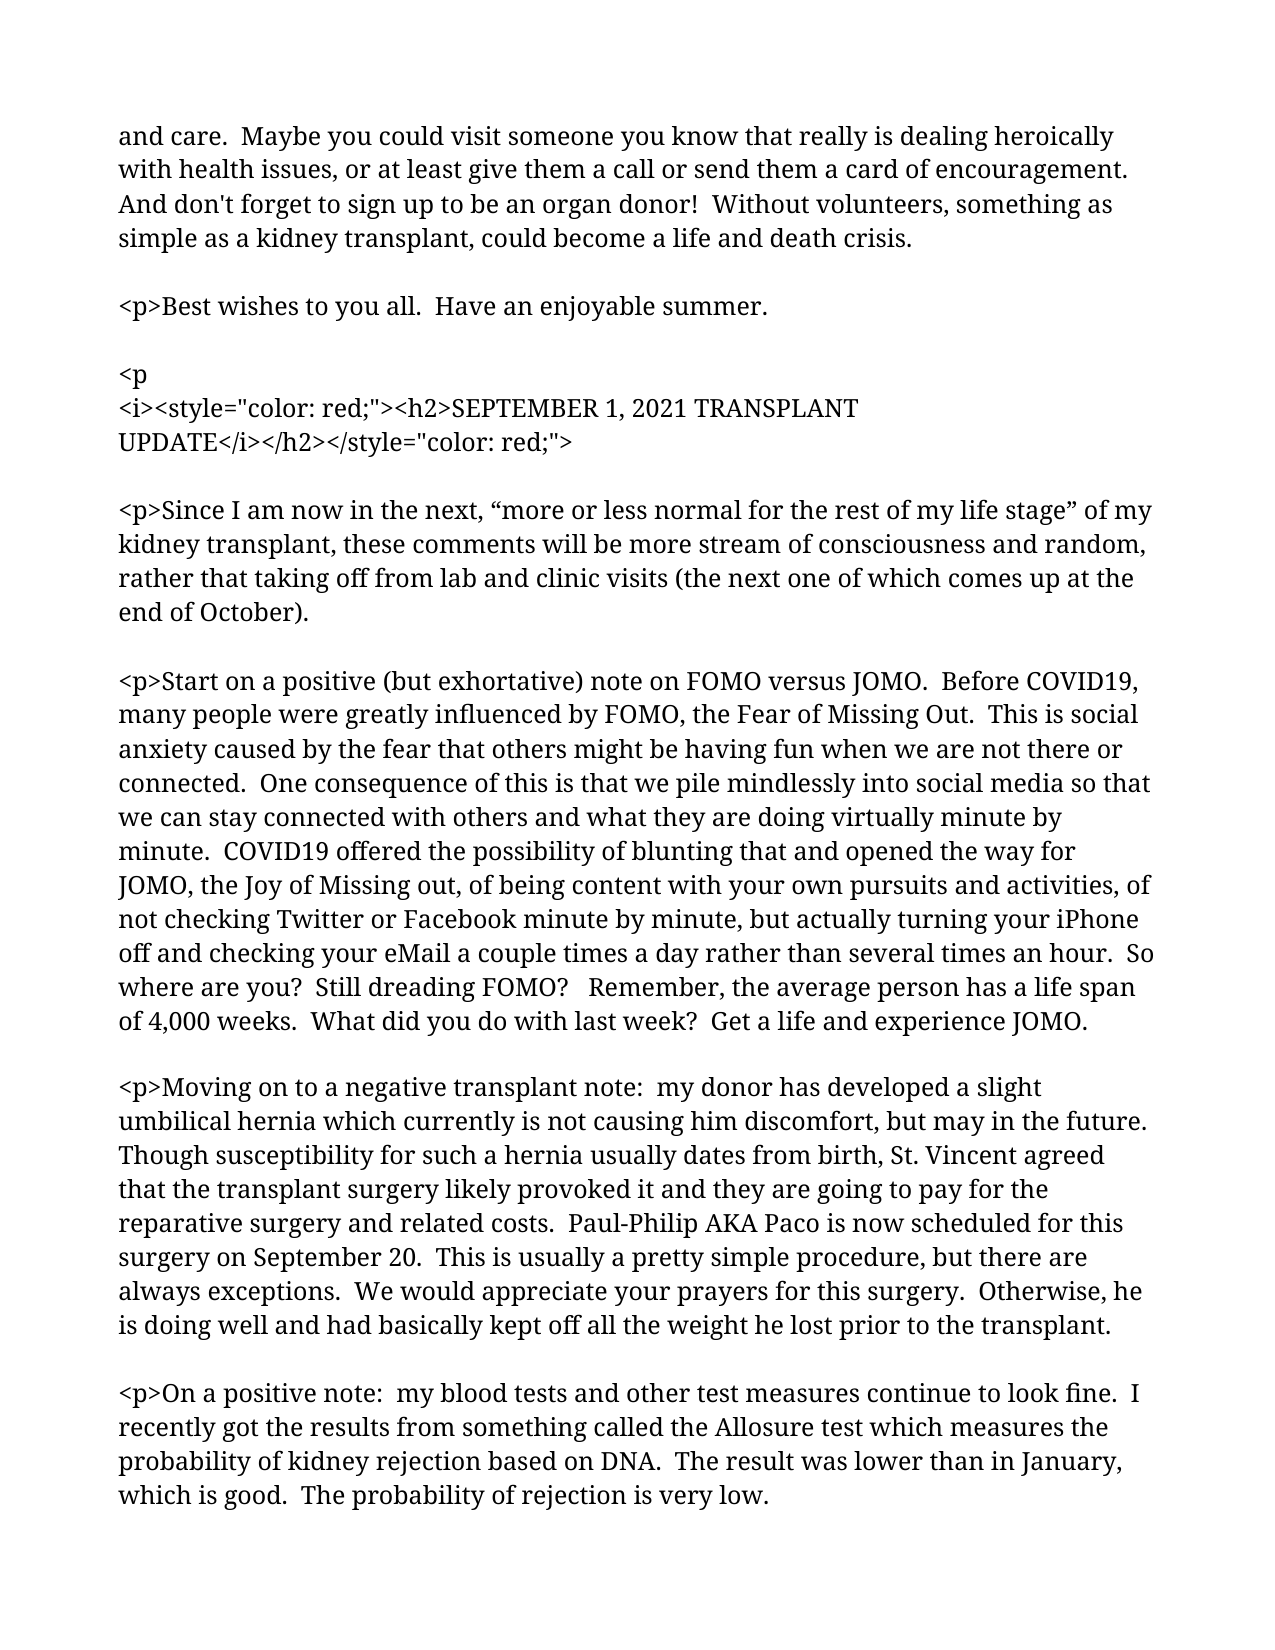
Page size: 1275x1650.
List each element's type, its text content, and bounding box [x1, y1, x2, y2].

text and care. Maybe you could visit someone you know that really is dealing heroically with health issues, or at least give them a call or send them a card of encouragement. And don't forget to sign up to be an organ donor! Without volunteers, something as simple as a kidney transplant, could become a life and death crisis. [118, 118, 1157, 254]
text <p>On a positive note: my blood tests and other test measures continue to look fine. I recently got the results from something called the Allosure test which measures the probability of kidney rejection based on DNA. The result was lower than in January, which is good. The probability of rejection is very low. [118, 1376, 1157, 1512]
text <p>Best wishes to you all. Have an enjoyable summer. [118, 288, 1157, 322]
text <p [118, 357, 1157, 391]
text <i><style="color: red;"><h2>SEPTEMBER 1, 2021 TRANSPLANT UPDATE</i></h2></style="color: red;"> [118, 391, 1157, 459]
text <p>Start on a positive (but exhortative) note on FOMO versus JOMO. Before COVID19, many people were greatly influenced by FOMO, the Fear of Missing Out. This is social anxiety caused by the fear that others might be having fun when we are not there or connected. One consequence of this is that we pile mindlessly into social media so that we can stay connected with others and what they are doing virtually minute by minute. COVID19 offered the possibility of blunting that and opened the way for JOMO, the Joy of Missing out, of being content with your own pursuits and activities, of not checking Twitter or Facebook minute by minute, but actually turning your iPhone off and checking your eMail a couple times a day rather than several times an hour. So where are you? Still dreading FOMO? Remember, the average person has a life span of 4,000 weeks. What did you do with last week? Get a life and experience JOMO. [118, 663, 1157, 1038]
text <p>Moving on to a negative transplant note: my donor has developed a slight umbilical hernia which currently is not causing him discomfort, but may in the future. Though susceptibility for such a hernia usually dates from birth, St. Vincent agreed that the transplant surgery likely provoked it and they are going to pay for the reparative surgery and related costs. Paul-Philip AKA Paco is now scheduled for this surgery on September 20. This is usually a pretty simple procedure, but there are always exceptions. We would appreciate your prayers for this surgery. Otherwise, he is doing well and had basically kept off all the weight he lost prior to the transplant. [118, 1069, 1157, 1342]
text <p>Since I am now in the next, “more or less normal for the rest of my life stage” of my kidney transplant, these comments will be more stream of consciousness and random, rather that taking off from lab and clinic visits (the next one of which comes up at the end of October). [118, 493, 1157, 629]
